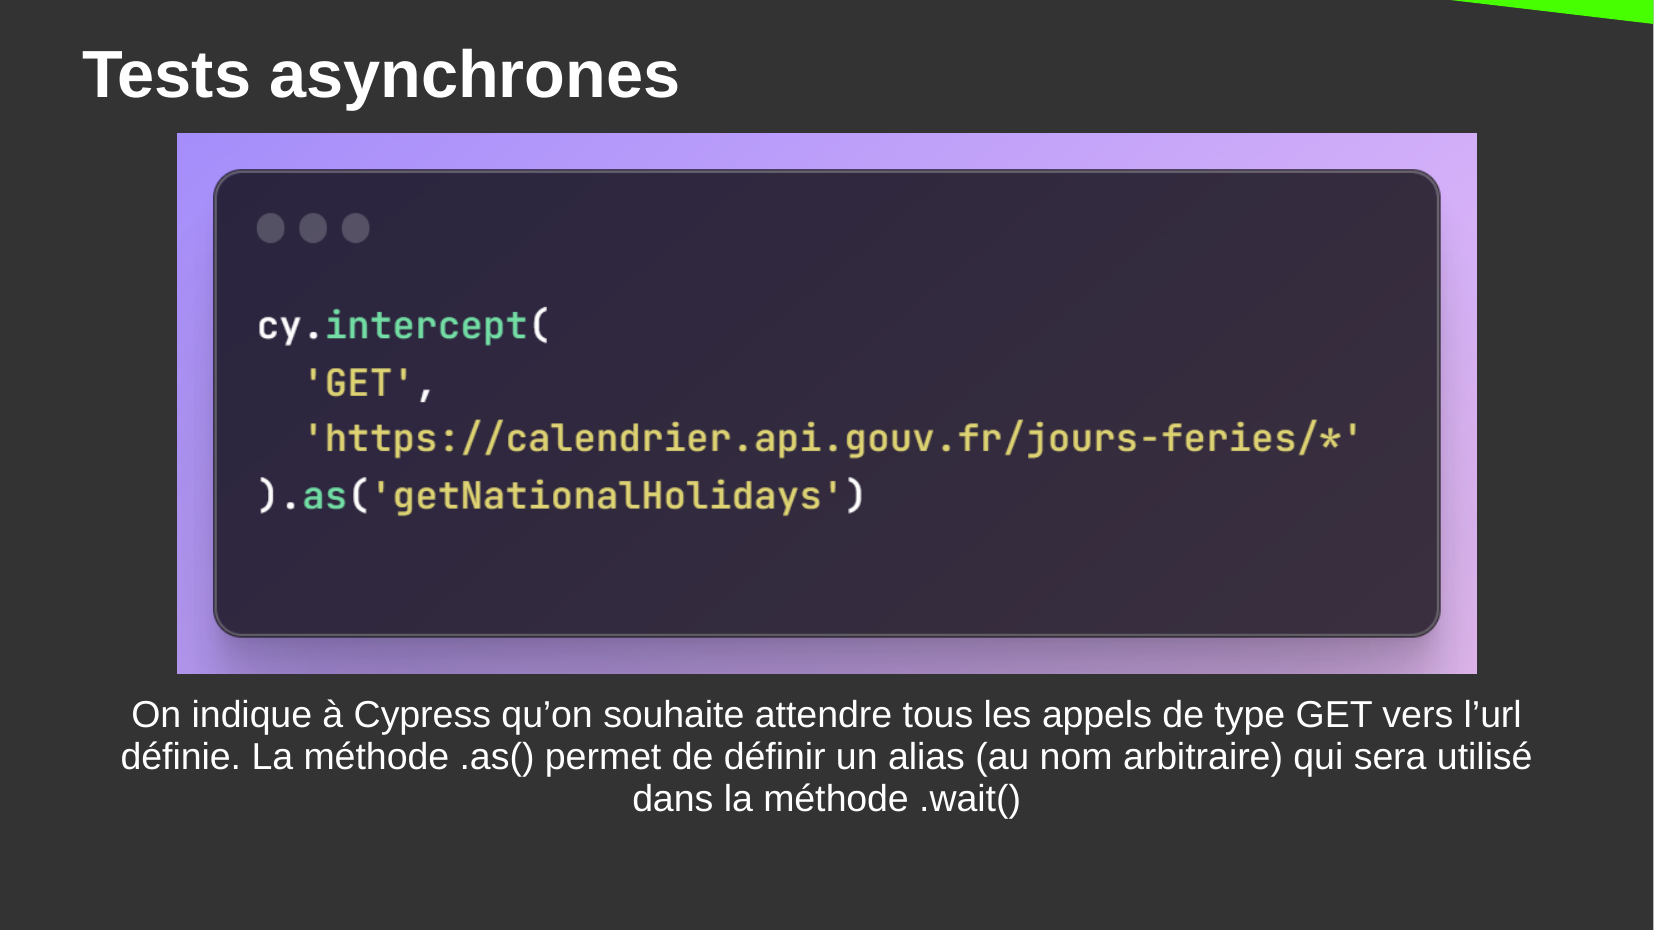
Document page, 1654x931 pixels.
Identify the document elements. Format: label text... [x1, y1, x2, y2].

text_box On indique à Cypress qu’on souhaite attendre tous les appels de type GET vers l’url définie. La méthode .as() permet de définir un alias (au nom arbitraire) qui sera utilisé dans la méthode .wait() [94, 685, 1560, 827]
text_box [1450, 0, 1654, 25]
title Tests asynchrones [82, 37, 1571, 112]
picture [177, 133, 1477, 674]
